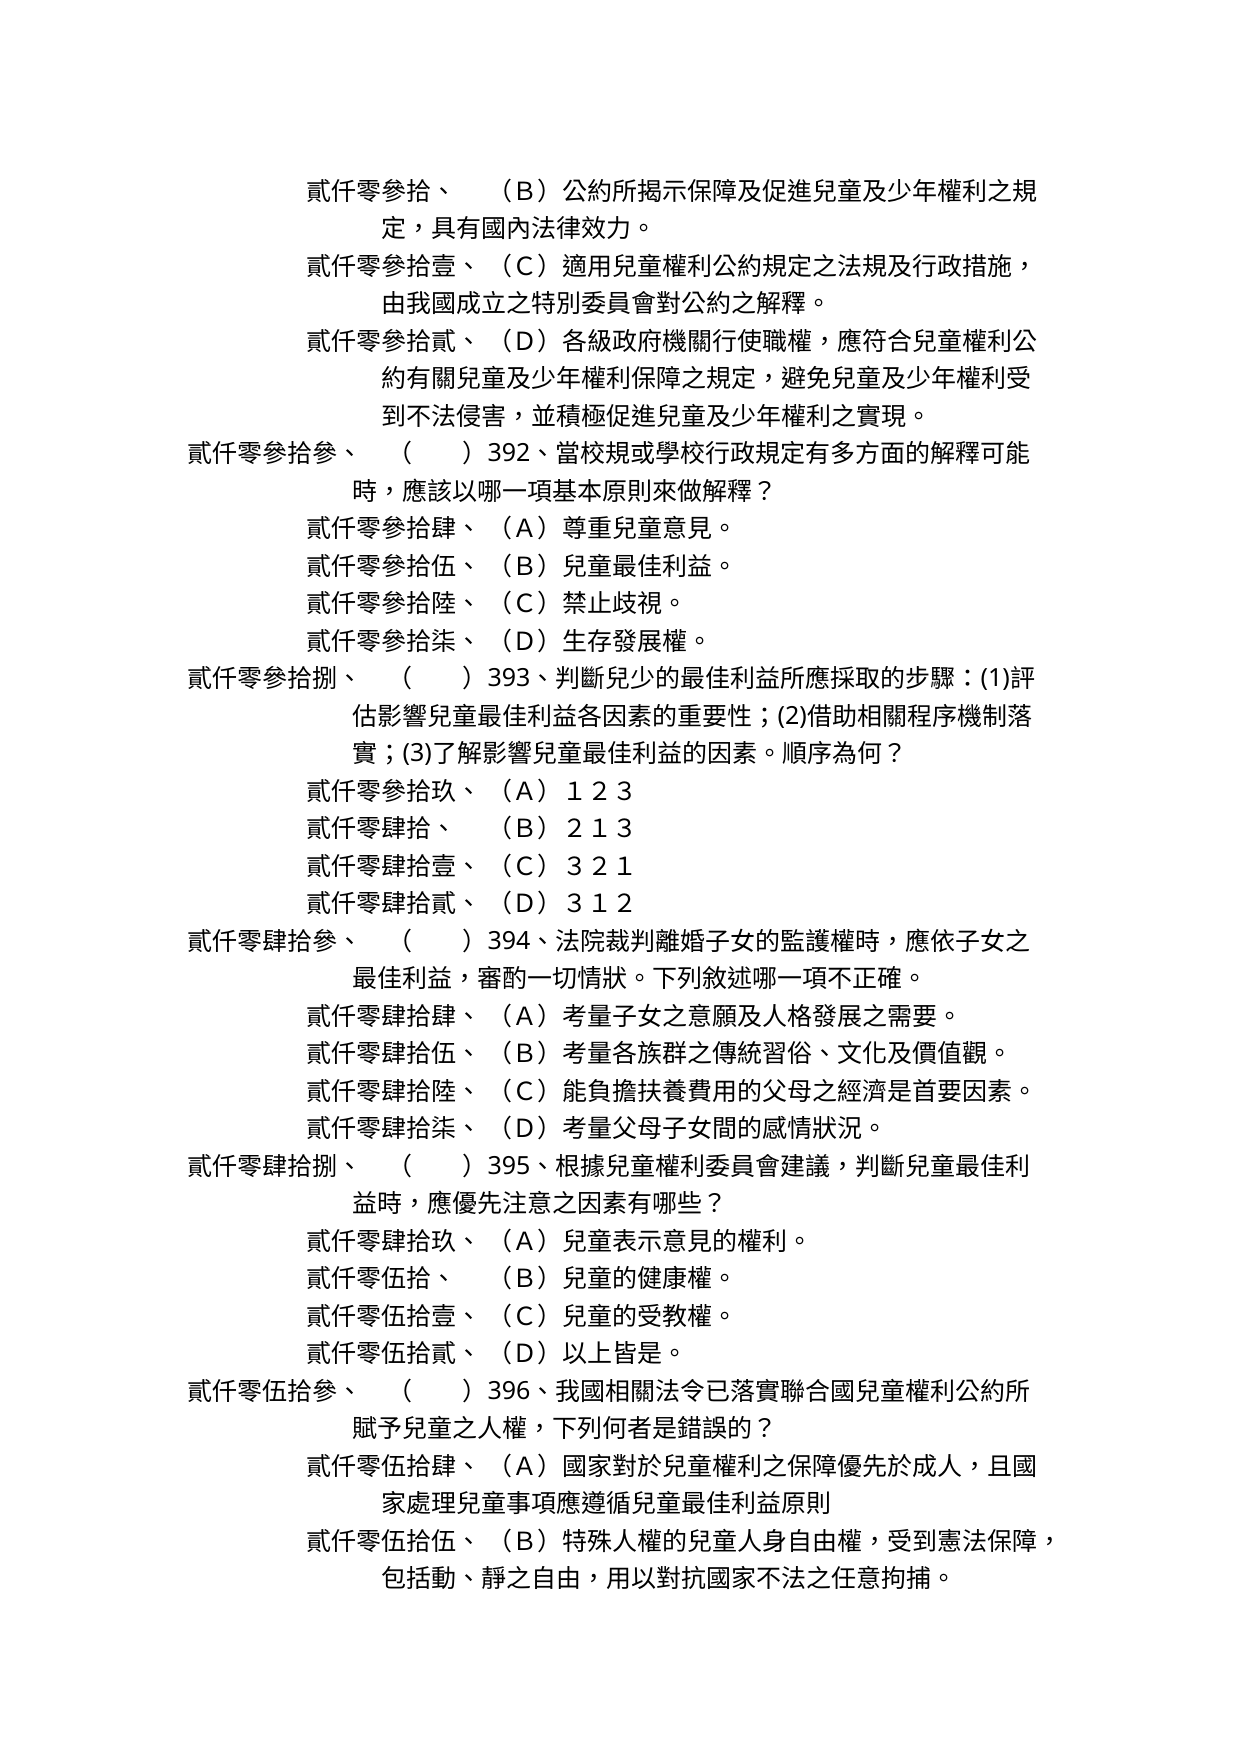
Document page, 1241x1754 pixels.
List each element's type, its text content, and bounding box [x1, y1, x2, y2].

list （ ）392、當校規或學校行政規定有多方面的解釋可能時，應該以哪一項基本原則來做解釋？ [187, 427, 1053, 502]
list （Ａ）兒童表示意見的權利。 [306, 1214, 1053, 1252]
list （Ｃ）適用兒童權利公約規定之法規及行政措施，由我國成立之特別委員會對公約之解釋。 [306, 239, 1053, 314]
list （Ｃ）兒童的受教權。 [306, 1289, 1053, 1327]
list （Ｄ）考量父母子女間的感情狀況。 [306, 1102, 1053, 1139]
list （Ｄ）以上皆是。 [306, 1327, 1053, 1364]
list （Ｂ）２１３ [306, 802, 1053, 839]
list （Ａ）１２３ [306, 764, 1053, 802]
list （Ｄ）３１２ [306, 877, 1053, 914]
list （Ｄ）生存發展權。 [306, 614, 1053, 652]
list （Ａ）考量子女之意願及人格發展之需要。 [306, 989, 1053, 1027]
list （Ｃ）禁止歧視。 [306, 577, 1053, 614]
list （Ｂ）特殊人權的兒童人身自由權，受到憲法保障，包括動、靜之自由，用以對抗國家不法之任意拘捕。 [306, 1514, 1053, 1589]
list （ ）396、我國相關法令已落實聯合國兒童權利公約所賦予兒童之人權，下列何者是錯誤的？ [187, 1364, 1053, 1439]
list （Ｃ）３２１ [306, 839, 1053, 877]
list （Ｂ）公約所揭示保障及促進兒童及少年權利之規定，具有國內法律效力。 [306, 164, 1053, 239]
list （Ａ）尊重兒童意見。 [306, 502, 1053, 539]
list （ ）394、法院裁判離婚子女的監護權時，應依子女之最佳利益，審酌一切情狀。下列敘述哪一項不正確。 [187, 914, 1053, 989]
list （Ｂ）兒童最佳利益。 [306, 539, 1053, 577]
list （ ）393、判斷兒少的最佳利益所應採取的步驟：(1)評估影響兒童最佳利益各因素的重要性；(2)借助相關程序機制落實；(3)了解影響兒童最佳利益的因素。順序為何？ [187, 652, 1053, 764]
list （Ｃ）能負擔扶養費用的父母之經濟是首要因素。 [306, 1064, 1053, 1102]
list （Ｂ）兒童的健康權。 [306, 1252, 1053, 1289]
list （Ａ）國家對於兒童權利之保障優先於成人，且國家處理兒童事項應遵循兒童最佳利益原則 [306, 1439, 1053, 1514]
list （Ｄ）各級政府機關行使職權，應符合兒童權利公約有關兒童及少年權利保障之規定，避免兒童及少年權利受到不法侵害，並積極促進兒童及少年權利之實現。 [306, 314, 1053, 427]
list （Ｂ）考量各族群之傳統習俗、文化及價值觀。 [306, 1027, 1053, 1064]
list （ ）395、根據兒童權利委員會建議，判斷兒童最佳利益時，應優先注意之因素有哪些？ [187, 1139, 1053, 1214]
